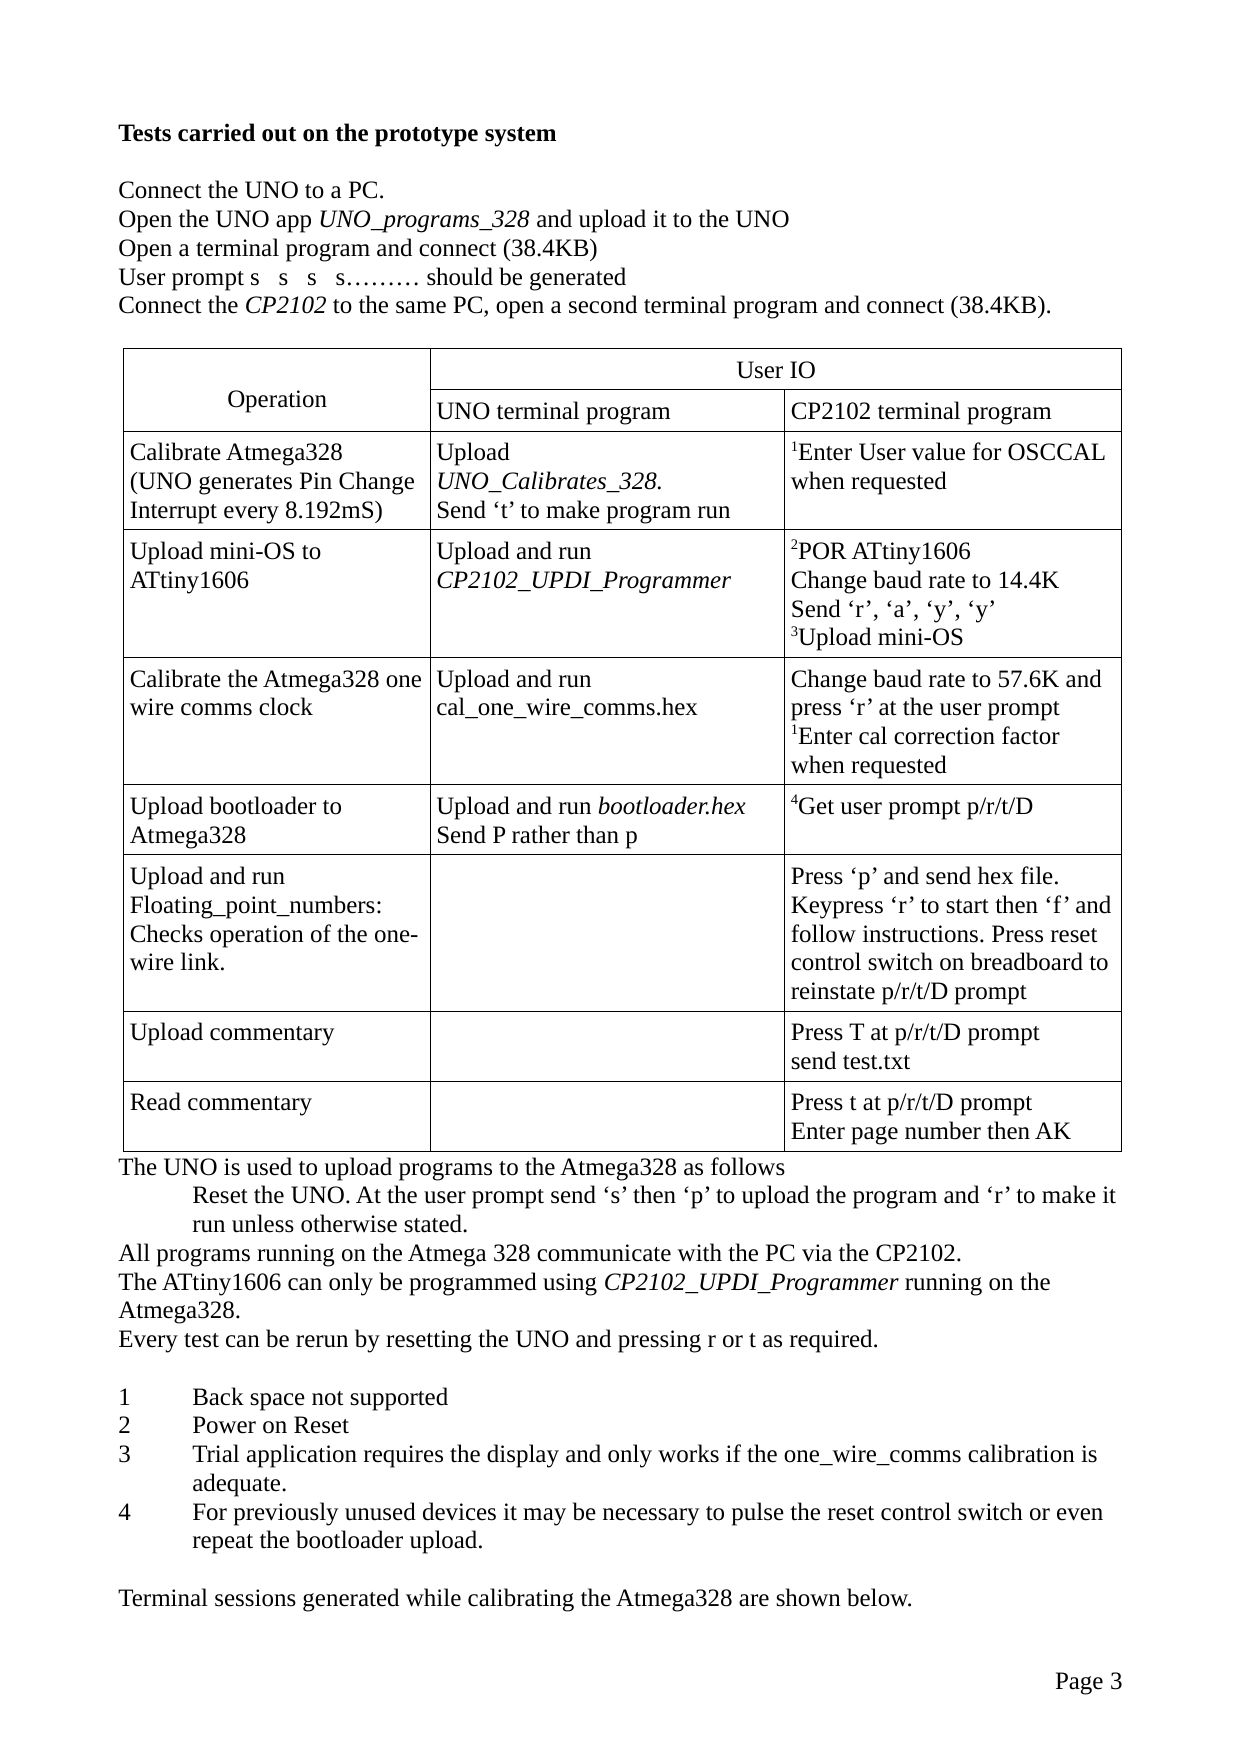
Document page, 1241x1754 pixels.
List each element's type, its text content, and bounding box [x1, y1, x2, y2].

table_cell Upload and run cal_one_wire_comms.hex [431, 658, 784, 784]
text The ATtiny1606 can only be programmed using CP2102_UPDI_Programmer running on the Atmega328. [118, 1267, 1122, 1324]
table_cell Calibrate Atmega328 (UNO generates Pin Change Interrupt every 8.192mS) [124, 432, 430, 529]
table_cell Upload and run Floating_point_numbers: Checks operation of the one-wire link. [124, 855, 430, 1011]
table_cell 1Enter User value for OSCCAL when requested [785, 432, 1121, 529]
text 2 Power on Reset [118, 1410, 1122, 1439]
table_cell UNO terminal program [431, 390, 784, 431]
table_cell Upload commentary [124, 1012, 430, 1081]
table_cell [431, 1012, 784, 1081]
table_cell 2POR ATtiny1606 Change baud rate to 14.4K Send ‘r’, ‘a’, ‘y’, ‘y’ 3Upload mini-OS [785, 530, 1121, 657]
text Open a terminal program and connect (38.4KB) [118, 233, 1122, 262]
text 3 Trial application requires the display and only works if the one_wire_comms calibration is adequate. [118, 1439, 1122, 1497]
table_cell Upload mini-OS to ATtiny1606 [124, 530, 430, 657]
table_cell Upload bootloader to Atmega328 [124, 785, 430, 854]
text run unless otherwise stated. [192, 1209, 1122, 1238]
table_cell Change baud rate to 57.6K and press ‘r’ at the user prompt 1Enter cal correction factor when requested [785, 658, 1121, 784]
text Reset the UNO. At the user prompt send ‘s’ then ‘p’ to upload the program and ‘r’ to make it [192, 1180, 1122, 1209]
text 1 Back space not supported [118, 1382, 1122, 1410]
text Terminal sessions generated while calibrating the Atmega328 are shown below. [118, 1583, 1122, 1612]
text Tests carried out on the prototype system [118, 118, 1122, 147]
text Open the UNO app UNO_programs_328 and upload it to the UNO [118, 204, 1122, 233]
table_cell Upload and run bootloader.hex Send P rather than p [431, 785, 784, 854]
table_cell [431, 1082, 784, 1151]
text Connect the UNO to a PC. [118, 176, 1122, 204]
table_cell Press T at p/r/t/D prompt send test.txt [785, 1012, 1121, 1081]
table_cell Calibrate the Atmega328 one wire comms clock [124, 658, 430, 784]
table_cell CP2102 terminal program [785, 390, 1121, 431]
table_header Operation [124, 349, 430, 431]
text Connect the CP2102 to the same PC, open a second terminal program and connect (38.4KB). [118, 291, 1122, 319]
table_cell Upload UNO_Calibrates_328. Send ‘t’ to make program run [431, 432, 784, 529]
text Every test can be rerun by resetting the UNO and pressing r or t as required. [118, 1324, 1122, 1353]
text The UNO is used to upload programs to the Atmega328 as follows [118, 1152, 1122, 1180]
table_cell [431, 855, 784, 1011]
table_cell Press t at p/r/t/D prompt Enter page number then AK [785, 1082, 1121, 1151]
table_cell 4Get user prompt p/r/t/D [785, 785, 1121, 854]
text 4 For previously unused devices it may be necessary to pulse the reset control switch or even repeat the bootloader upload. [118, 1497, 1122, 1554]
table_cell Upload and run CP2102_UPDI_Programmer [431, 530, 784, 657]
text User prompt s s s s……… should be generated [118, 262, 1122, 291]
table_cell Press ‘p’ and send hex file. Keypress ‘r’ to start then ‘f’ and follow instructions. Press reset control switch on breadboard to reinstate p/r/t/D prompt [785, 855, 1121, 1011]
table_header User IO [431, 349, 1121, 389]
text All programs running on the Atmega 328 communicate with the PC via the CP2102. [118, 1238, 1122, 1267]
table_cell Read commentary [124, 1082, 430, 1151]
